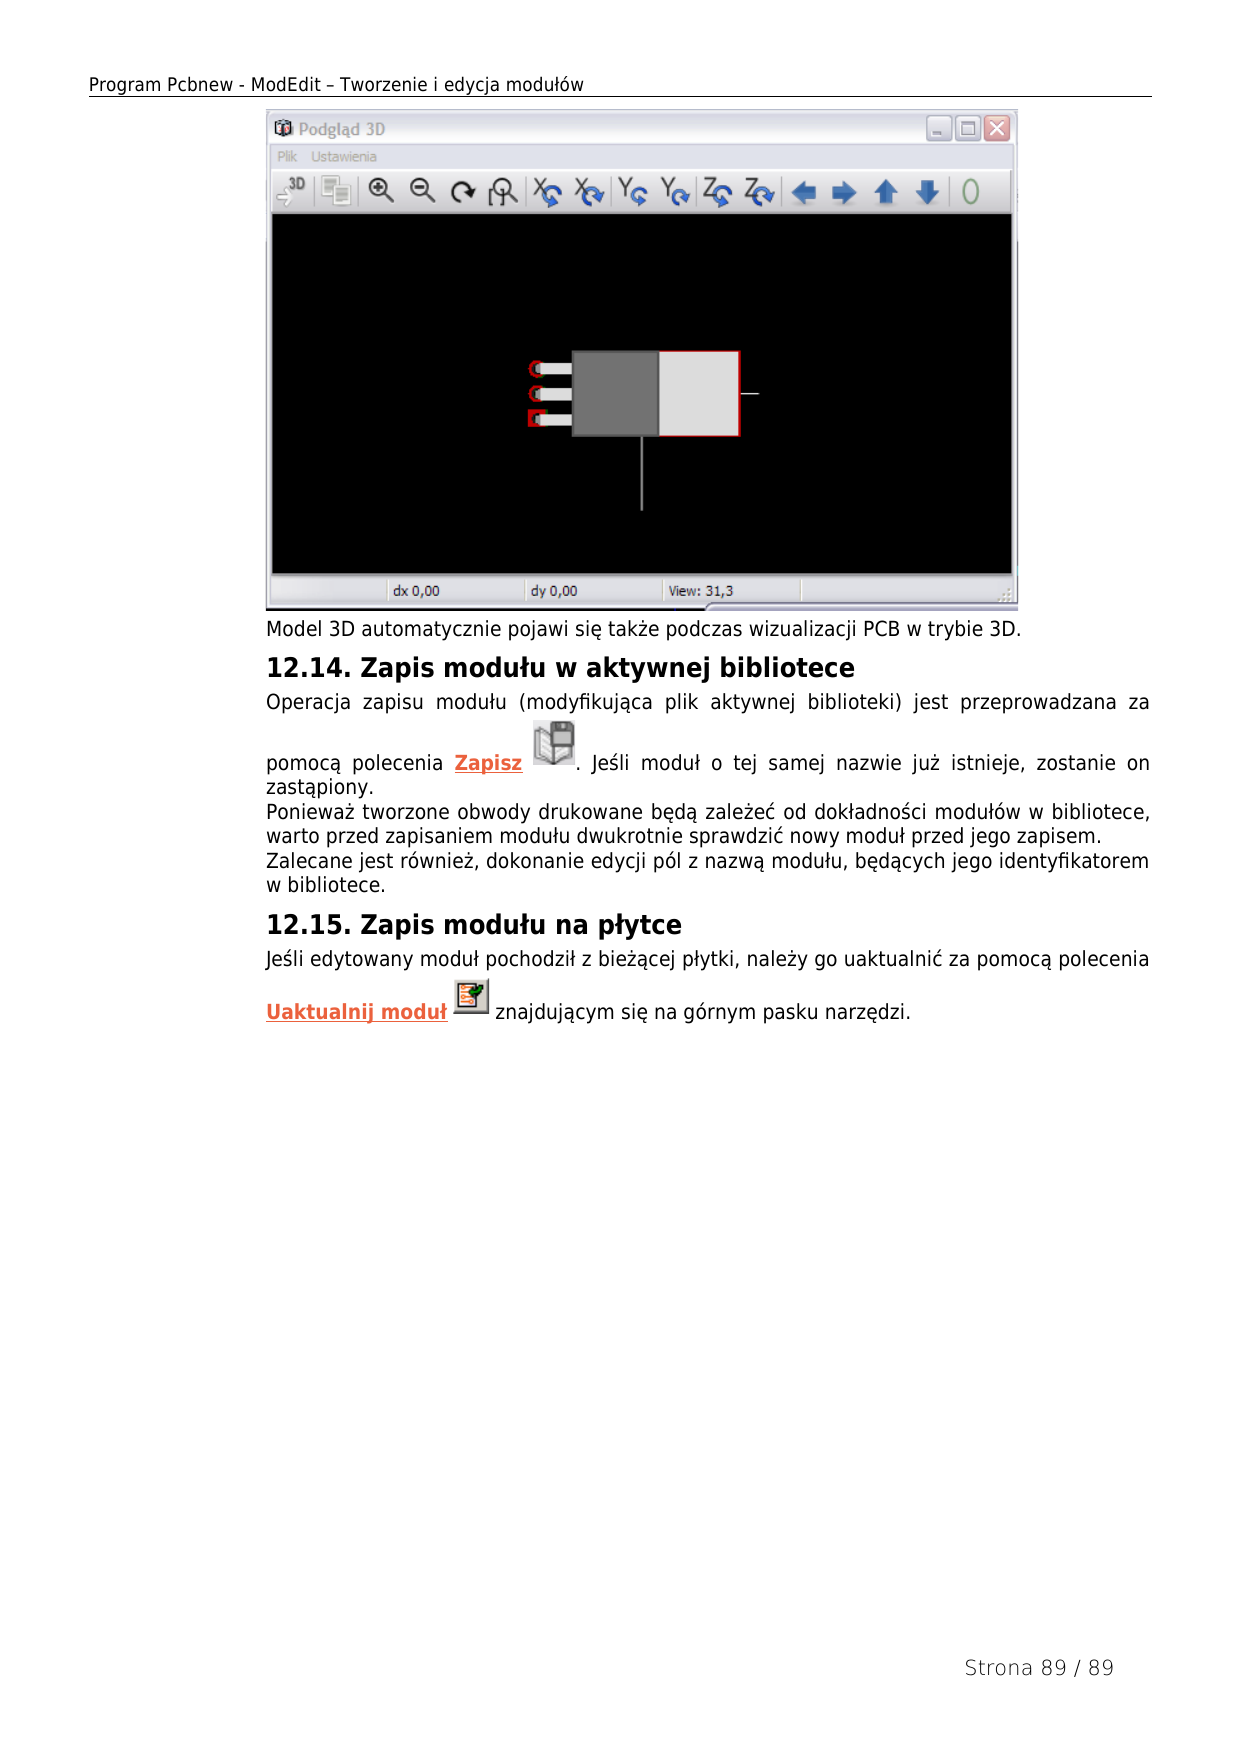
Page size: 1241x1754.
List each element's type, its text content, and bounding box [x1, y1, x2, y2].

text Zalecane jest również, dokonanie edycji pól z nazwą modułu, będących jego identyfikatorem w bibliotece. [266, 849, 1152, 898]
subtitle Zapis modułu na płytce [266, 909, 1152, 941]
text Model 3D automatycznie pojawi się także podczas wizualizacji PCB w trybie 3D. [266, 617, 1152, 641]
text Ponieważ tworzone obwody drukowane będą zależeć od dokładności modułów w bibliotece, warto przed zapisaniem modułu dwukrotnie sprawdzić nowy moduł przed jego zapisem. [266, 800, 1152, 849]
subtitle Zapis modułu w aktywnej bibliotece [266, 653, 1152, 684]
picture [453, 977, 490, 1014]
text Jeśli edytowany moduł pochodził z bieżącej płytki, należy go uaktualnić za pomocą polecenia Uaktualnij moduł znajdującym się na górnym pasku narzędzi. [266, 947, 1152, 1024]
picture [265, 109, 1019, 611]
text Operacja zapisu modułu (modyfikująca plik aktywnej biblioteki) jest przeprowadzana za pomocą polecenia Zapisz . Jeśli moduł o tej samej nazwie już istnieje, zostanie on zastąpiony. [266, 690, 1152, 800]
